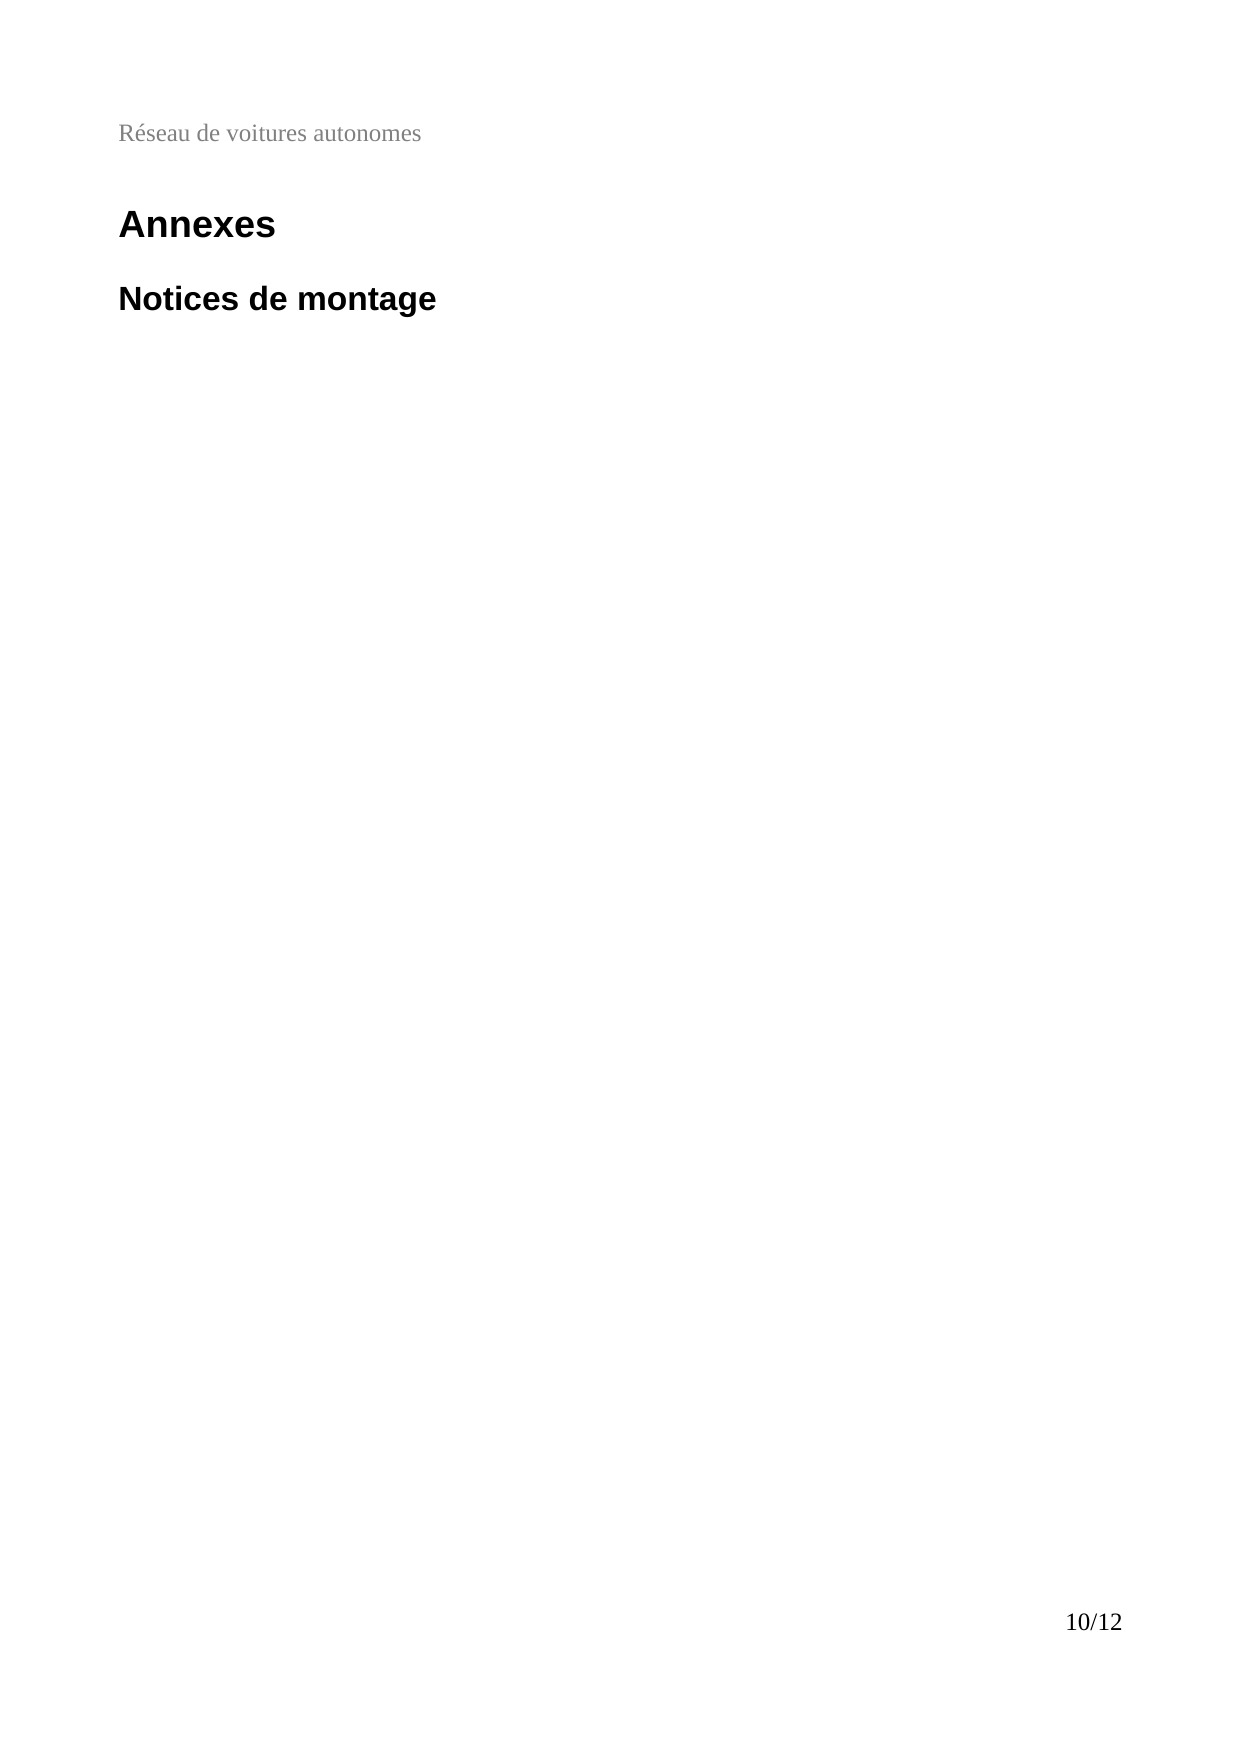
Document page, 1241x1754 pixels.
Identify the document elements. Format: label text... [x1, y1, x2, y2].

subtitle Notices de montage [118, 278, 1122, 317]
subtitle Annexes [118, 201, 1122, 245]
